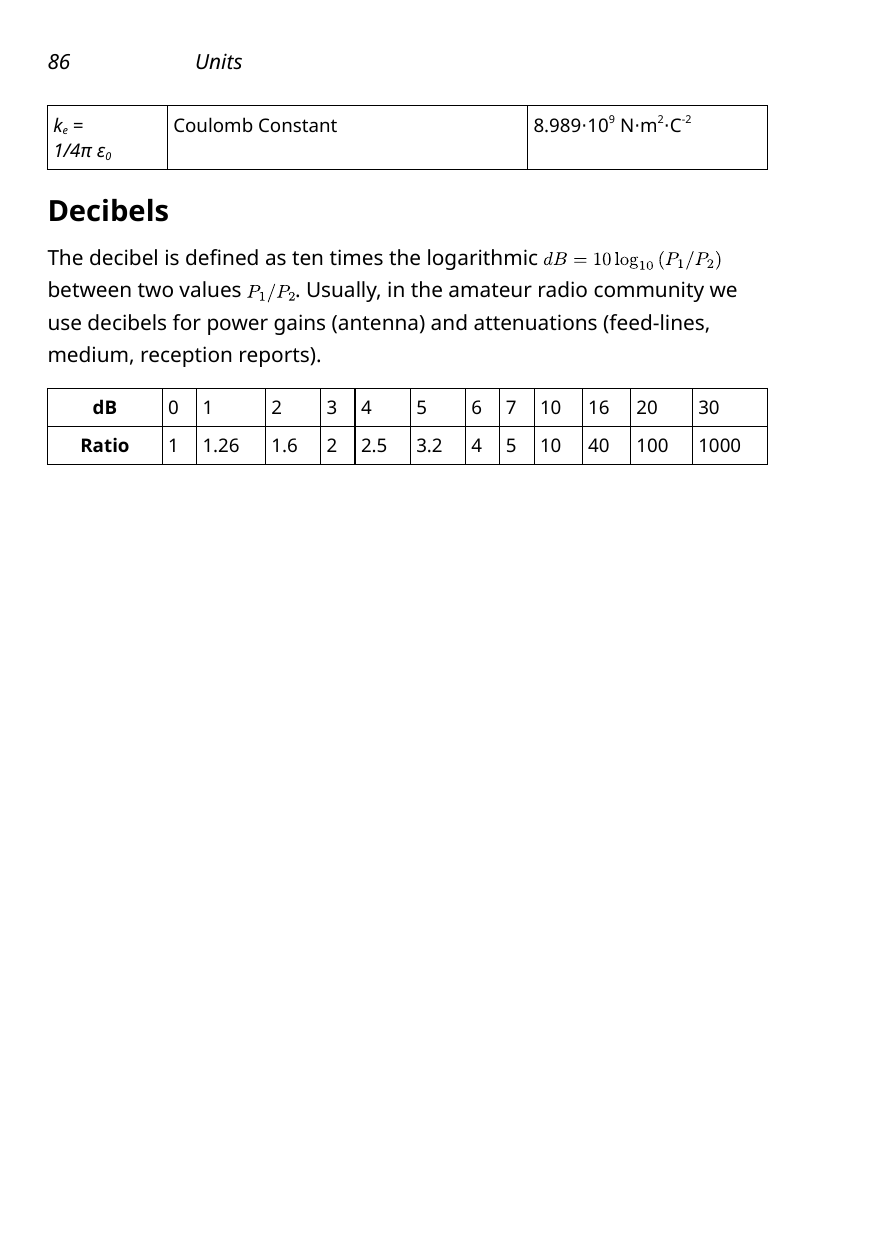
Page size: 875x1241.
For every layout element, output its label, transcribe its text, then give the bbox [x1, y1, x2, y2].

table_cell ke = 1/4π ε0 [48, 106, 167, 169]
text The decibel is defined as ten times the logarithmic between two values . Usually, in the amateur radio community we use decibels for power gains (antenna) and attenuations (feed-lines, medium, reception reports). [47, 243, 768, 369]
subtitle Decibels [47, 191, 768, 230]
table_cell 3.2 [411, 427, 465, 464]
table_cell 4 [466, 427, 499, 464]
table_header 4 [356, 389, 410, 426]
table_cell 1.6 [266, 427, 320, 464]
table_cell 1 [163, 427, 196, 464]
table_header 6 [466, 389, 499, 426]
table_cell 1000 [693, 427, 767, 464]
table_cell Coulomb Constant [168, 106, 527, 169]
table_header 7 [500, 389, 534, 426]
table_cell 8.989⋅109 N⋅m2⋅C-2 [528, 106, 767, 169]
table_header 5 [411, 389, 465, 426]
table_cell 10 [535, 427, 582, 464]
table_header 0 [163, 389, 196, 426]
table_cell 2.5 [356, 427, 410, 464]
table_cell 2 [321, 427, 354, 464]
table_header 10 [535, 389, 582, 426]
table_cell 40 [583, 427, 630, 464]
table_header 2 [266, 389, 320, 426]
table_header 30 [693, 389, 767, 426]
table_cell 100 [631, 427, 692, 464]
table_header 16 [583, 389, 630, 426]
table_cell 1.26 [197, 427, 265, 464]
table_header dB [48, 389, 162, 426]
table_header 20 [631, 389, 692, 426]
table_header 3 [321, 389, 354, 426]
table_cell 5 [500, 427, 534, 464]
table_cell Ratio [48, 427, 162, 464]
table_header 1 [197, 389, 265, 426]
